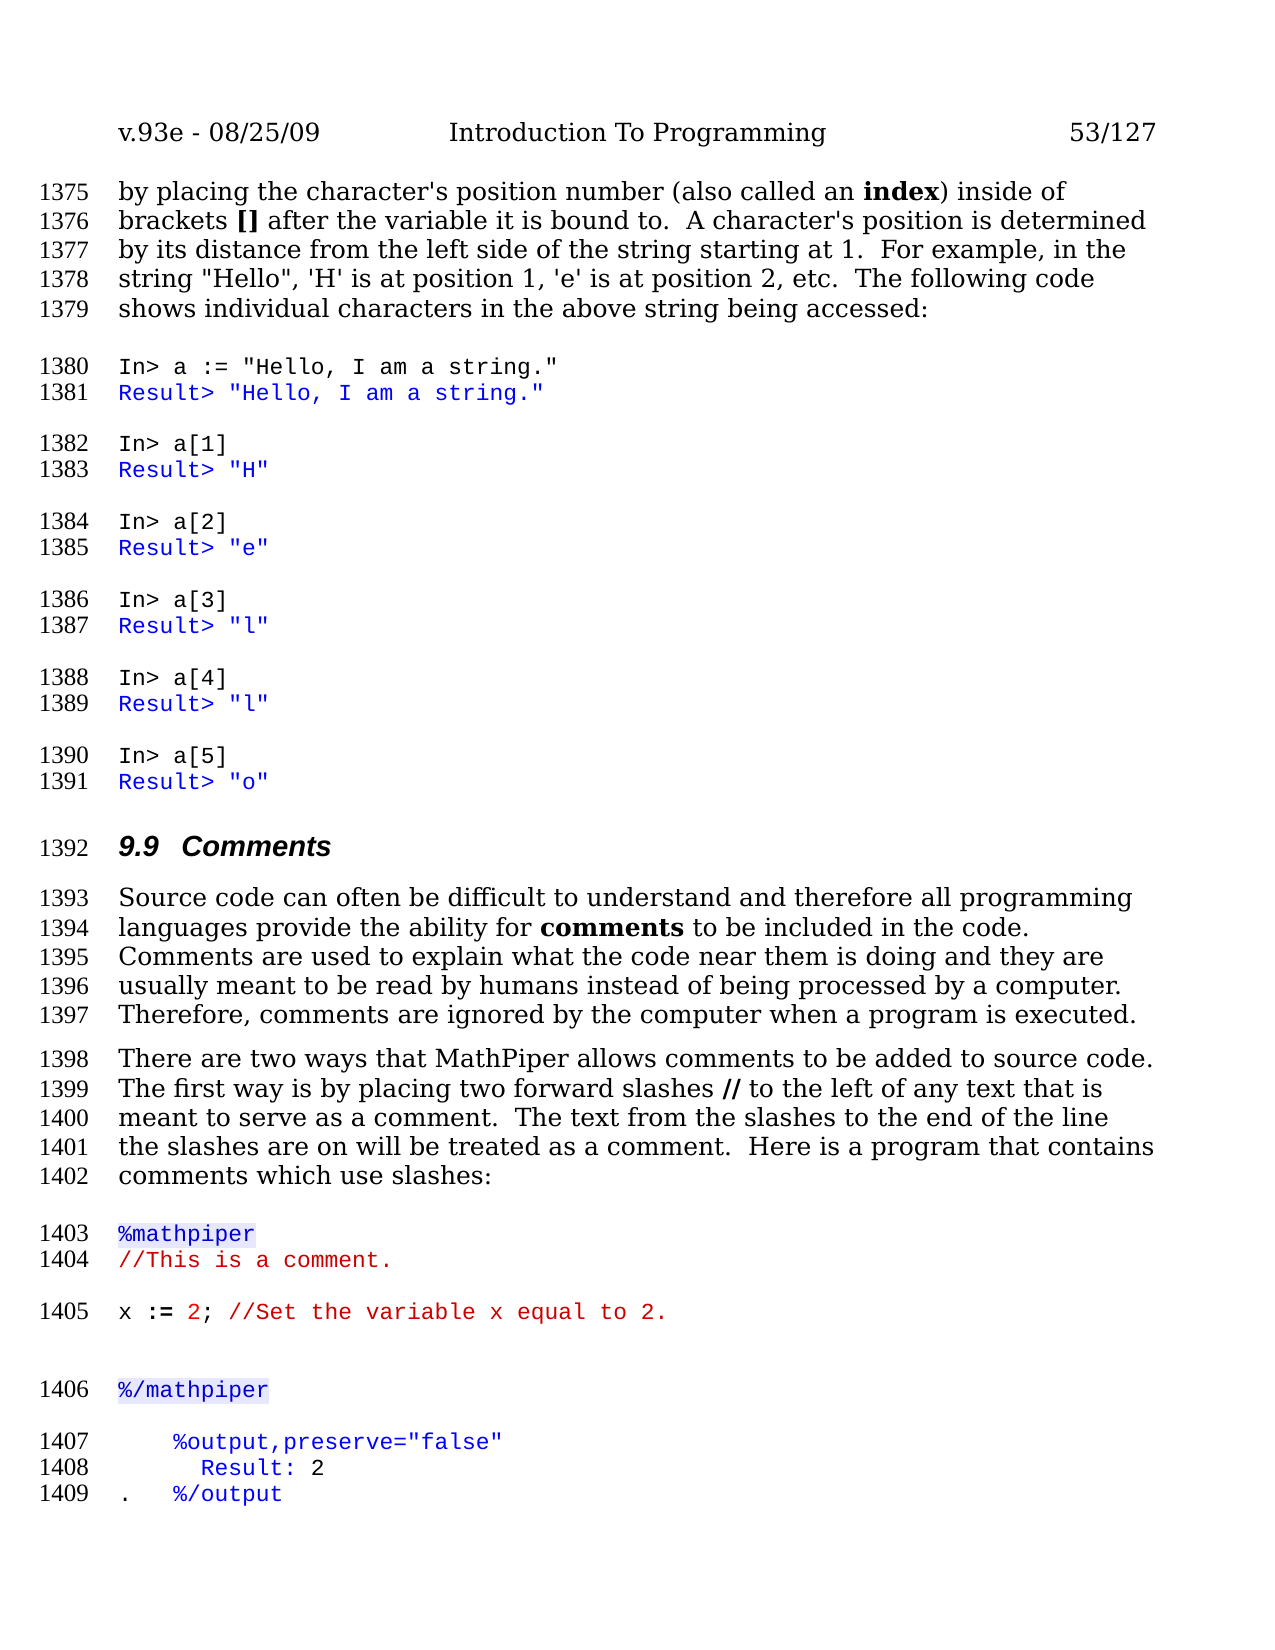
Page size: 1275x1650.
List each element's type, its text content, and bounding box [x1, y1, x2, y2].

text Result: 2 [118, 1456, 1157, 1482]
text There are two ways that MathPiper allows comments to be added to source code. The first way is by placing two forward slashes // to the left of any text that is meant to serve as a comment. The text from the slashes to the end of the line the slashes are on will be treated as a comment. Here is a program that contains comments which use slashes: [118, 1044, 1157, 1191]
text Result> "e" [118, 537, 1157, 562]
text //This is a comment. [118, 1248, 1157, 1274]
text In> a[2] [118, 511, 1157, 537]
text x := 2; //Set the variable x equal to 2. [118, 1300, 1157, 1326]
text Result> "H" [118, 459, 1157, 485]
text %mathpiper [118, 1222, 1157, 1248]
text by placing the character's position number (also called an index) inside of brackets [] after the variable it is bound to. A character's position is determined by its distance from the left side of the string starting at 1. For example, in the string "Hello", 'H' is at position 1, 'e' is at position 2, etc. The following code shows individual characters in the above string being accessed: [118, 177, 1157, 323]
text Result> "l" [118, 692, 1157, 718]
text %output,preserve="false" [118, 1430, 1157, 1456]
text . %/output [118, 1482, 1157, 1508]
text In> a[1] [118, 433, 1157, 459]
subtitle Comments [118, 829, 1157, 862]
text In> a[3] [118, 588, 1157, 614]
text In> a := "Hello, I am a string." [118, 355, 1157, 381]
text In> a[4] [118, 666, 1157, 692]
text %/mathpiper [118, 1378, 1157, 1404]
text In> a[5] [118, 744, 1157, 770]
text Result> "Hello, I am a string." [118, 381, 1157, 407]
text Result> "o" [118, 770, 1157, 796]
text Result> "l" [118, 614, 1157, 640]
text Source code can often be difficult to understand and therefore all programming languages provide the ability for comments to be included in the code. Comments are used to explain what the code near them is doing and they are usually meant to be read by humans instead of being processed by a computer. Therefore, comments are ignored by the computer when a program is executed. [118, 883, 1157, 1029]
